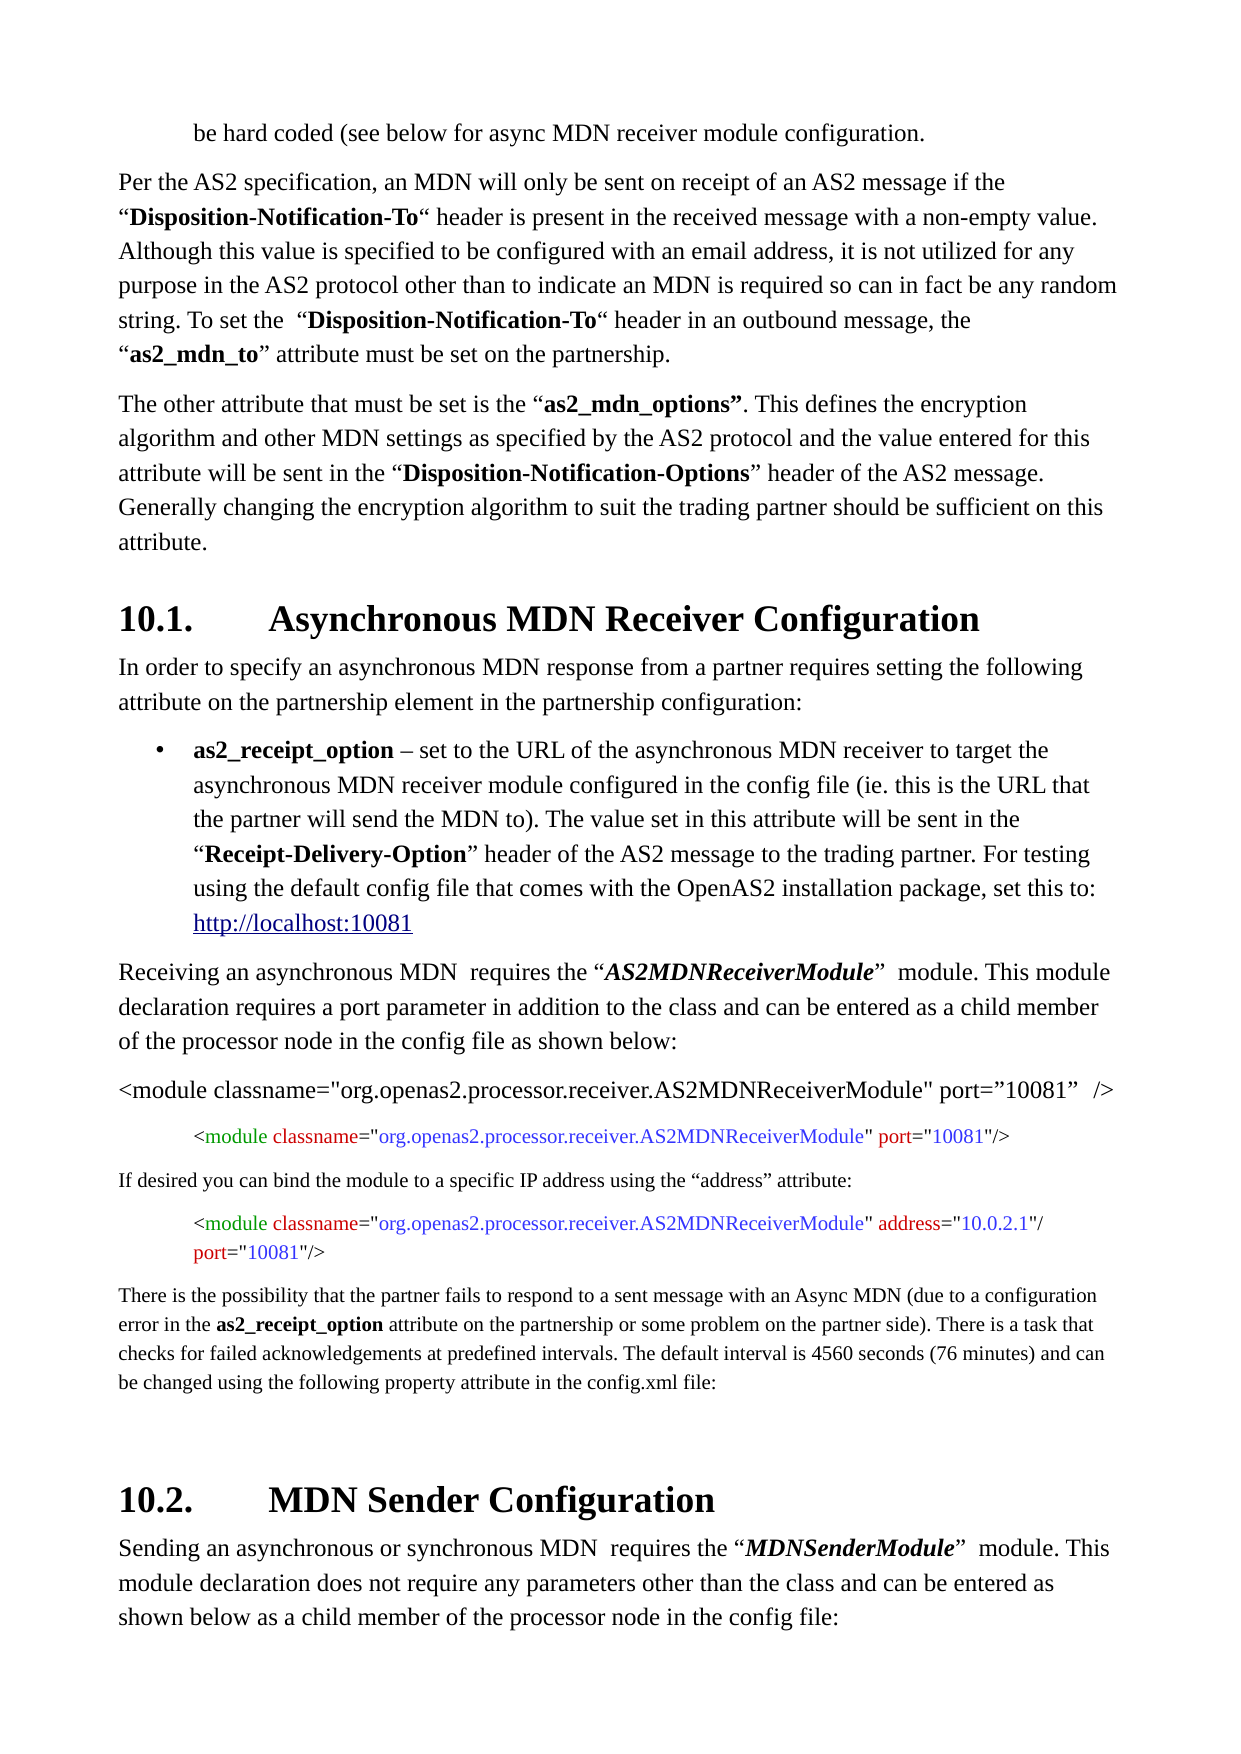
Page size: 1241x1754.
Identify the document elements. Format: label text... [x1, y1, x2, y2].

text Receiving an asynchronous MDN requires the “AS2MDNReceiverModule” module. This module declaration requires a port parameter in addition to the class and can be entered as a child member of the processor node in the config file as shown below: [118, 957, 1122, 1055]
text Per the AS2 specification, an MDN will only be sent on receipt of an AS2 message if the “Disposition-Notification-To“ header is present in the received message with a non-empty value. Although this value is specified to be configured with an email address, it is not utilized for any purpose in the AS2 protocol other than to indicate an MDN is required so can in fact be any random string. To set the “Disposition-Notification-To“ header in an outbound message, the “as2_mdn_to” attribute must be set on the partnership. [118, 167, 1122, 368]
text <module classname="org.openas2.processor.receiver.AS2MDNReceiverModule" port="10081"/> [193, 1124, 1122, 1148]
text If desired you can bind the module to a specific IP address using the “address” attribute: [118, 1168, 1122, 1192]
subtitle MDN Sender Configuration [118, 1478, 1122, 1521]
text Sending an asynchronous or synchronous MDN requires the “MDNSenderModule” module. This module declaration does not require any parameters other than the class and can be entered as shown below as a child member of the processor node in the config file: [118, 1533, 1122, 1631]
list be hard coded (see below for async MDN receiver module configuration. [156, 118, 1122, 147]
subtitle Asynchronous MDN Receiver Configuration [118, 596, 1122, 639]
text The other attribute that must be set is the “as2_mdn_options”. This defines the encryption algorithm and other MDN settings as specified by the AS2 protocol and the value entered for this attribute will be sent in the “Disposition-Notification-Options” header of the AS2 message. Generally changing the encryption algorithm to suit the trading partner should be sufficient on this attribute. [118, 389, 1122, 555]
text There is the possibility that the partner fails to respond to a sent message with an Async MDN (due to a configuration error in the as2_receipt_option attribute on the partnership or some problem on the partner side). There is a task that checks for failed acknowledgements at predefined intervals. The default interval is 4560 seconds (76 minutes) and can be changed using the following property attribute in the config.xml file: [118, 1283, 1122, 1394]
text In order to specify an asynchronous MDN response from a partner requires setting the following attribute on the partnership element in the partnership configuration: [118, 652, 1122, 715]
list as2_receipt_option – set to the URL of the asynchronous MDN receiver to target the asynchronous MDN receiver module configured in the config file (ie. this is the URL that the partner will send the MDN to). The value set in this attribute will be sent in the “Receipt-Delivery-Option” header of the AS2 message to the trading partner. For testing using the default config file that comes with the OpenAS2 installation package, set this to: http://localhost:10081 [156, 736, 1122, 937]
text <module classname="org.openas2.processor.receiver.AS2MDNReceiverModule" port=”10081” /> [118, 1075, 1122, 1104]
text <module classname="org.openas2.processor.receiver.AS2MDNReceiverModule" address="10.0.2.1"/ port="10081"/> [193, 1211, 1122, 1264]
